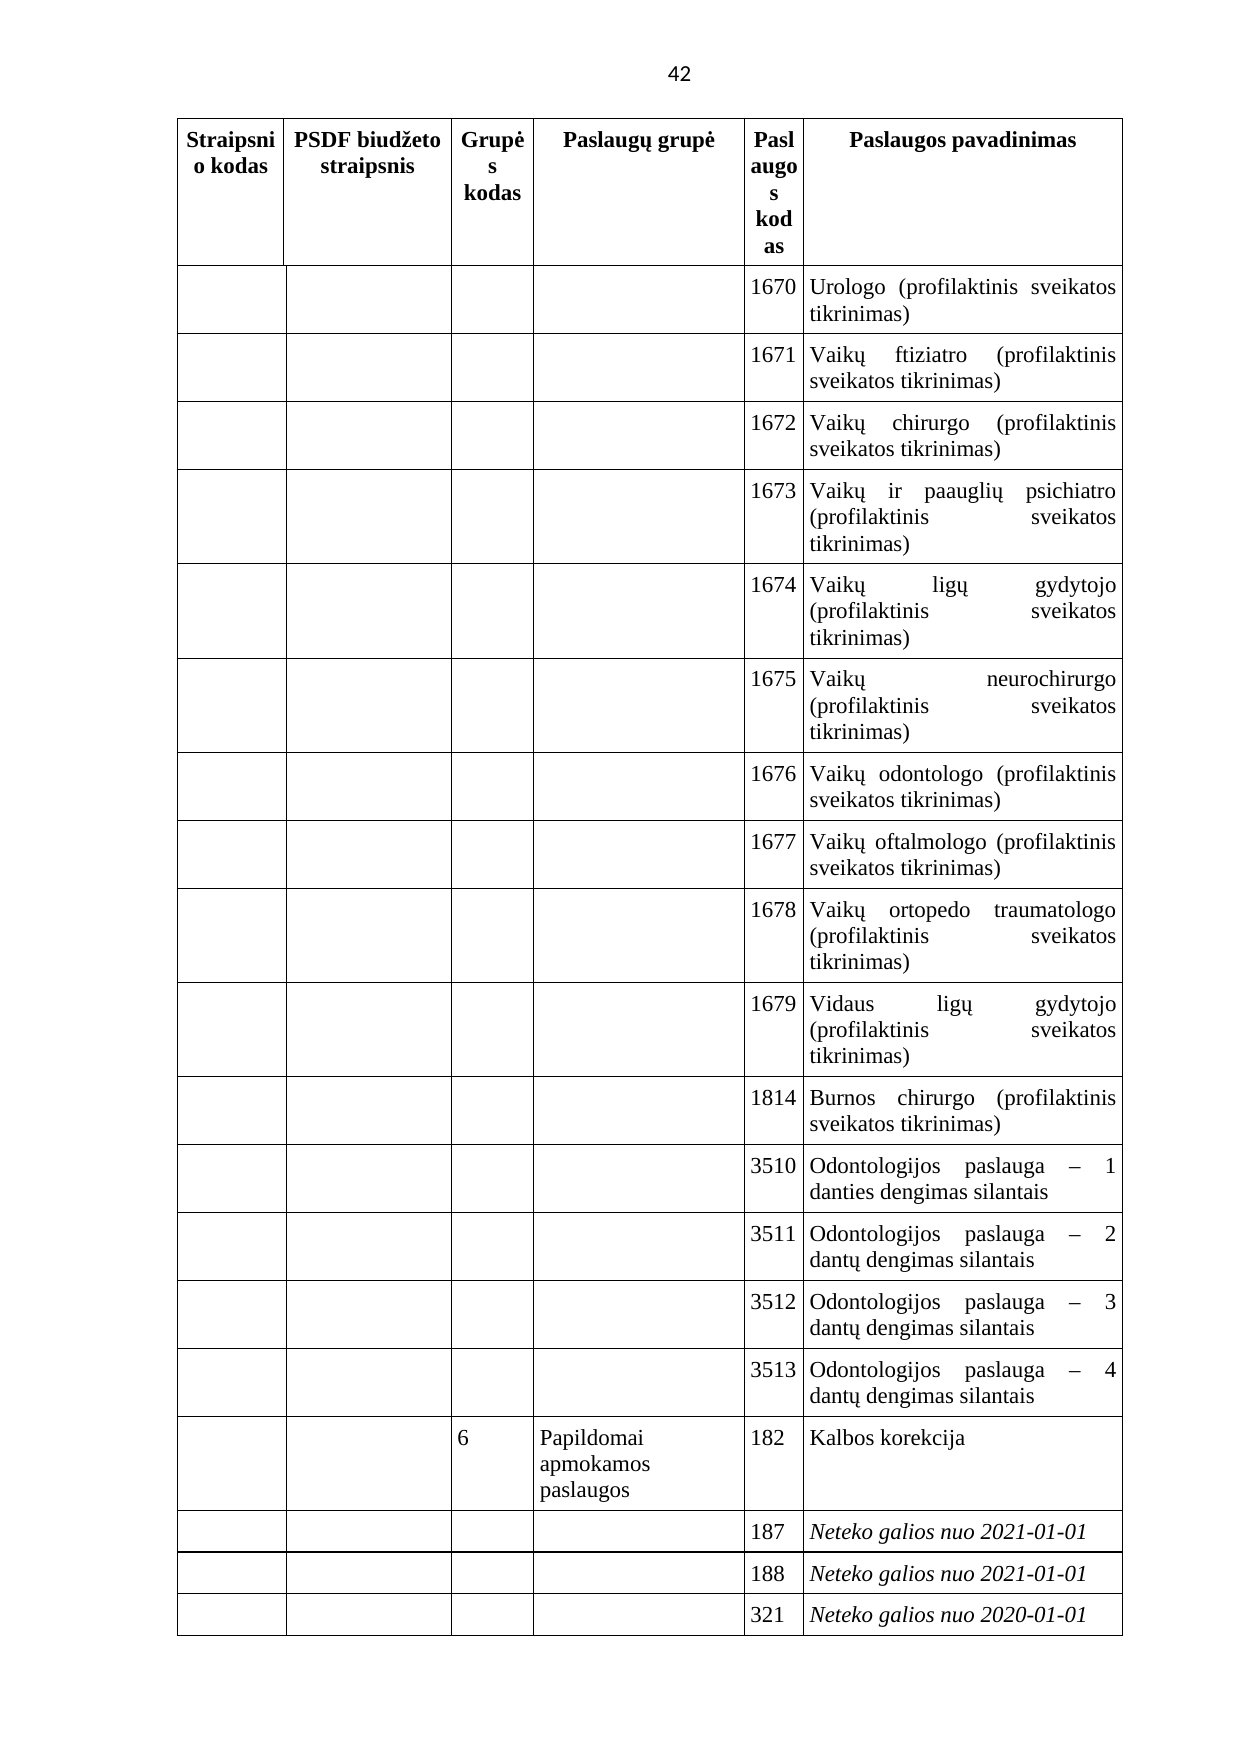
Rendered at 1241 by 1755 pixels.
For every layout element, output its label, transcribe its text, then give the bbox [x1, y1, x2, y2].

table_cell 1678 [745, 889, 803, 982]
table_header Paslaugos kodas [745, 119, 803, 265]
table_cell [178, 821, 286, 887]
table_cell [534, 1281, 744, 1348]
table_cell Odontologijos paslauga – 4 dantų dengimas silantais [804, 1349, 1122, 1416]
table_cell [287, 402, 451, 469]
table_cell Neteko galios nuo 2020-01-01 [804, 1594, 1122, 1634]
table_cell [178, 1553, 286, 1593]
table_cell [287, 1511, 451, 1551]
table_cell [452, 1077, 533, 1144]
table_cell [178, 564, 286, 657]
table_cell [534, 659, 744, 752]
table_cell [178, 983, 286, 1076]
table_cell [452, 1553, 533, 1593]
table_cell [287, 983, 451, 1076]
table_cell 1676 [745, 753, 803, 819]
table_cell Odontologijos paslauga – 2 dantų dengimas silantais [804, 1213, 1122, 1280]
table_cell [534, 470, 744, 563]
table_cell [534, 983, 744, 1076]
table_cell [287, 659, 451, 752]
table_cell [287, 1417, 451, 1510]
table_header Paslaugų grupė [534, 119, 744, 265]
table_cell [178, 470, 286, 563]
table_cell 1673 [745, 470, 803, 563]
table_cell [178, 1213, 286, 1280]
table_cell Vaikų neurochirurgo (profilaktinis sveikatos tikrinimas) [804, 659, 1122, 752]
table_cell [287, 1281, 451, 1348]
table_cell [452, 659, 533, 752]
table_cell 6 [452, 1417, 533, 1510]
table_cell Vaikų chirurgo (profilaktinis sveikatos tikrinimas) [804, 402, 1122, 469]
table_cell [178, 402, 286, 469]
table_cell Vaikų ligų gydytojo (profilaktinis sveikatos tikrinimas) [804, 564, 1122, 657]
table_header Paslaugos pavadinimas [804, 119, 1122, 265]
table_cell [534, 889, 744, 982]
table_cell [452, 1213, 533, 1280]
table_cell 1675 [745, 659, 803, 752]
table_cell 1671 [745, 334, 803, 401]
table_cell Vidaus ligų gydytojo (profilaktinis sveikatos tikrinimas) [804, 983, 1122, 1076]
table_cell [287, 889, 451, 982]
table_cell [287, 1553, 451, 1593]
table_cell 3512 [745, 1281, 803, 1348]
table_cell 3513 [745, 1349, 803, 1416]
table_cell Vaikų odontologo (profilaktinis sveikatos tikrinimas) [804, 753, 1122, 819]
table_cell 1679 [745, 983, 803, 1076]
table_cell 321 [745, 1594, 803, 1634]
table_header Straipsnio kodas [178, 119, 283, 265]
table_cell Vaikų ir paauglių psichiatro (profilaktinis sveikatos tikrinimas) [804, 470, 1122, 563]
table_cell [452, 402, 533, 469]
table_cell Odontologijos paslauga – 3 dantų dengimas silantais [804, 1281, 1122, 1348]
table_cell [178, 1594, 286, 1634]
table_cell [452, 1511, 533, 1551]
table_cell [534, 334, 744, 401]
table_cell Kalbos korekcija [804, 1417, 1122, 1510]
table_cell 182 [745, 1417, 803, 1510]
table_cell Burnos chirurgo (profilaktinis sveikatos tikrinimas) [804, 1077, 1122, 1144]
table_cell 1670 [745, 266, 803, 333]
table_cell [178, 753, 286, 819]
table_cell 3510 [745, 1145, 803, 1212]
table_header Grupės kodas [452, 119, 533, 265]
table_cell [178, 334, 286, 401]
table_cell [178, 659, 286, 752]
table_cell [178, 1417, 286, 1510]
table_header PSDF biudžeto straipsnis [284, 119, 451, 265]
table_cell [452, 1145, 533, 1212]
table_cell [534, 1145, 744, 1212]
table_cell [287, 1145, 451, 1212]
table_cell 188 [745, 1553, 803, 1593]
table_cell [534, 1077, 744, 1144]
table_cell [178, 1077, 286, 1144]
table_cell Urologo (profilaktinis sveikatos tikrinimas) [804, 266, 1122, 333]
table_cell [287, 1349, 451, 1416]
table_cell Vaikų ftiziatro (profilaktinis sveikatos tikrinimas) [804, 334, 1122, 401]
table_cell [452, 983, 533, 1076]
table_cell [452, 564, 533, 657]
table_cell [287, 564, 451, 657]
table_cell [452, 821, 533, 887]
table_cell [178, 1145, 286, 1212]
table_cell [178, 1511, 286, 1551]
table_cell [534, 1511, 744, 1551]
table_cell [287, 470, 451, 563]
table_cell Vaikų ortopedo traumatologo (profilaktinis sveikatos tikrinimas) [804, 889, 1122, 982]
table_cell [534, 821, 744, 887]
table_cell [287, 1077, 451, 1144]
table_cell [534, 564, 744, 657]
table_cell [534, 1349, 744, 1416]
table_cell [287, 334, 451, 401]
table_cell 187 [745, 1511, 803, 1551]
table_cell Vaikų oftalmologo (profilaktinis sveikatos tikrinimas) [804, 821, 1122, 887]
table_cell [178, 1349, 286, 1416]
table_cell 1672 [745, 402, 803, 469]
table_cell [287, 1594, 451, 1634]
table_cell [287, 753, 451, 819]
table_cell [287, 266, 451, 333]
table_cell Neteko galios nuo 2021-01-01 [804, 1553, 1122, 1593]
table_cell [178, 266, 286, 333]
table_cell [178, 1281, 286, 1348]
table_cell [534, 1594, 744, 1634]
table_cell [534, 1553, 744, 1593]
table_cell [452, 334, 533, 401]
table_cell [452, 1281, 533, 1348]
table_cell [178, 889, 286, 982]
table_cell [452, 266, 533, 333]
table_cell [534, 753, 744, 819]
table_cell Odontologijos paslauga – 1 danties dengimas silantais [804, 1145, 1122, 1212]
table_cell [452, 889, 533, 982]
table_cell 1674 [745, 564, 803, 657]
table_cell [287, 821, 451, 887]
table_cell Papildomai apmokamos paslaugos [534, 1417, 744, 1510]
table_cell 1814 [745, 1077, 803, 1144]
table_cell 3511 [745, 1213, 803, 1280]
table_cell [287, 1213, 451, 1280]
table_cell Neteko galios nuo 2021-01-01 [804, 1511, 1122, 1551]
table_cell [452, 1594, 533, 1634]
table_cell [534, 1213, 744, 1280]
table_cell [452, 1349, 533, 1416]
table_cell [452, 753, 533, 819]
table_cell [534, 402, 744, 469]
table_cell [534, 266, 744, 333]
table_cell 1677 [745, 821, 803, 887]
table_cell [452, 470, 533, 563]
